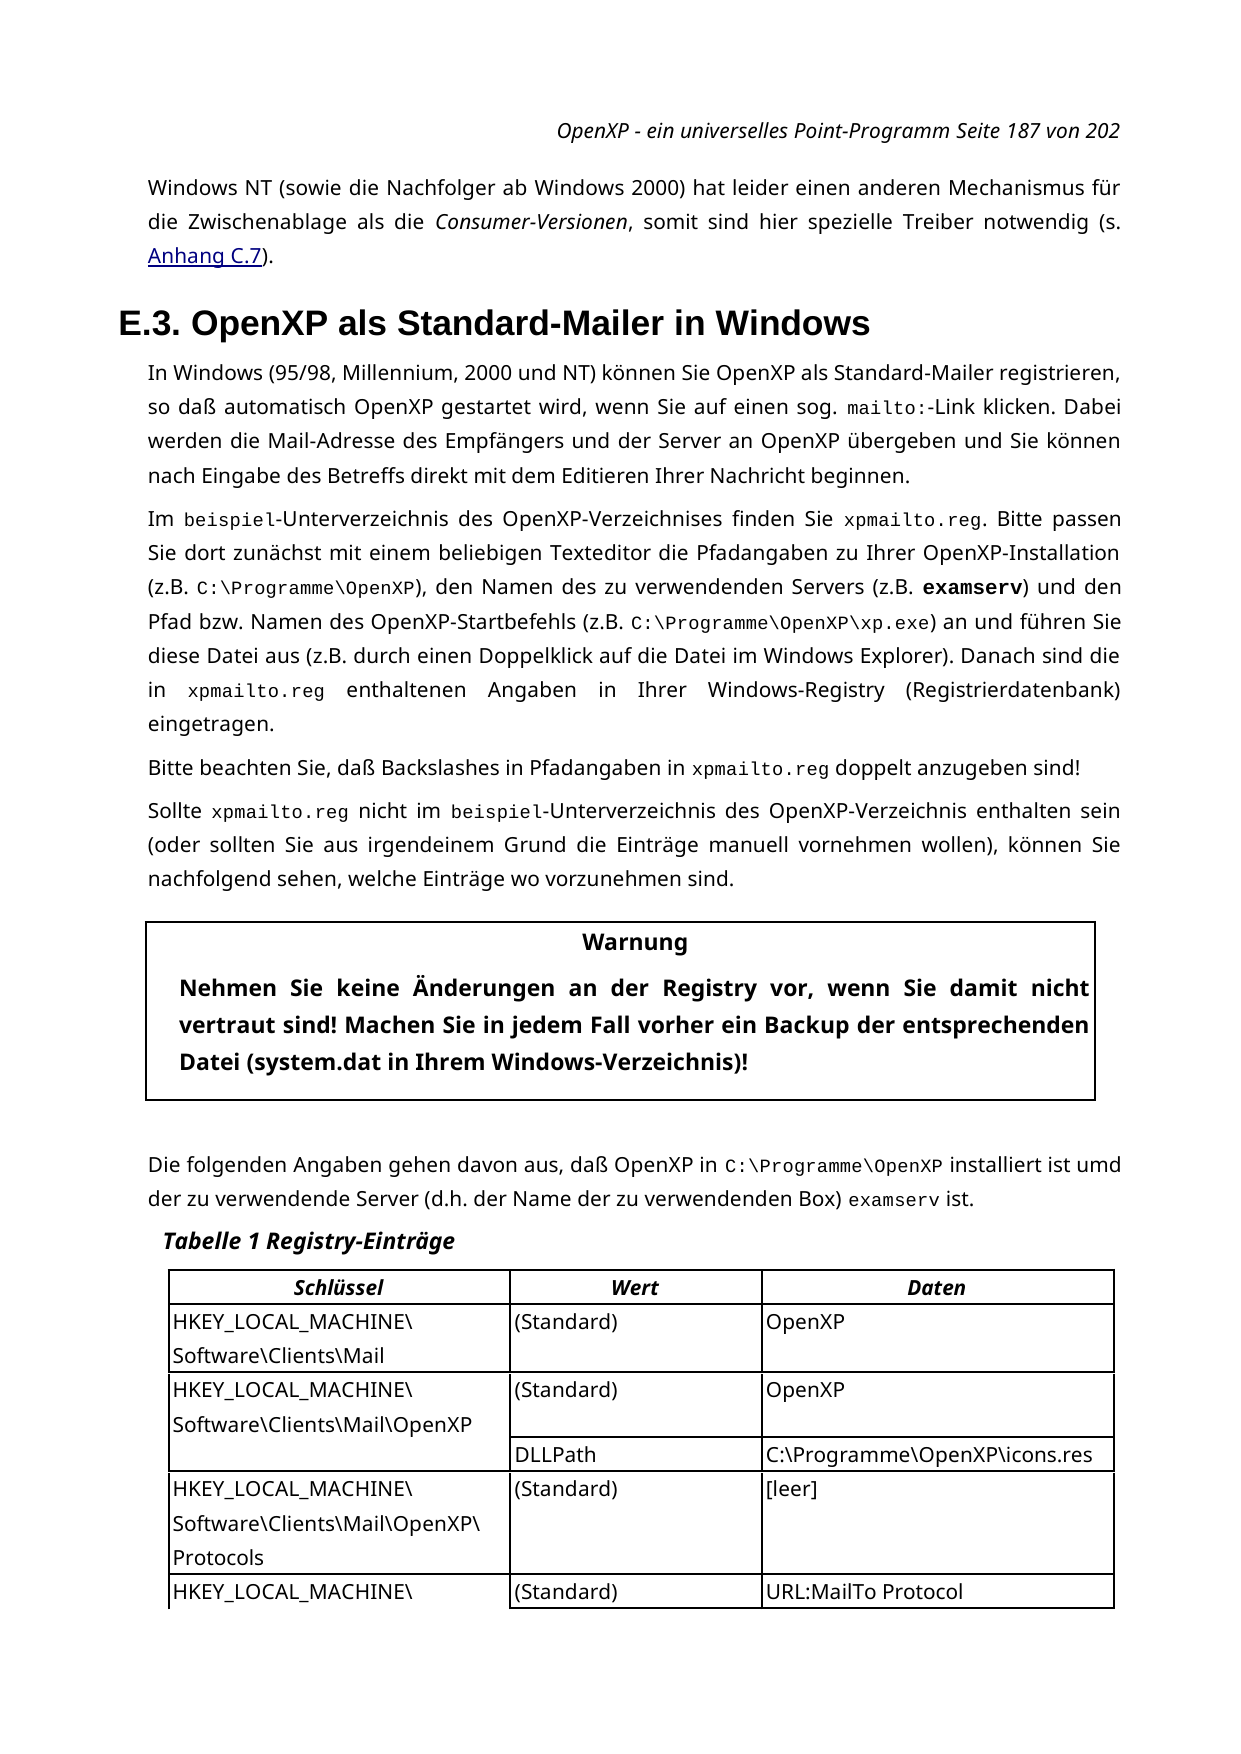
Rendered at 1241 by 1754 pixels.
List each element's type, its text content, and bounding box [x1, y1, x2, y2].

table_header Daten [763, 1271, 1113, 1303]
table_cell (Standard) [511, 1305, 761, 1371]
text Windows NT (sowie die Nachfolger ab Windows 2000) hat leider einen anderen Mechanismus für die Zwischenablage als die Consumer-Versionen, somit sind hier spezielle Treiber notwendig (s. Anhang C.7). [148, 173, 1122, 269]
table_cell C:\Programme\OpenXP\icons.res [763, 1438, 1113, 1470]
table_cell (Standard) [511, 1473, 761, 1573]
table_cell [leer] [763, 1473, 1113, 1573]
text Warnung [179, 926, 1091, 957]
table_cell HKEY_LOCAL_MACHINE\ [170, 1575, 509, 1609]
table_cell URL:MailTo Protocol [763, 1575, 1113, 1607]
text Nehmen Sie keine Änderungen an der Registry vor, wenn Sie damit nicht vertraut sind! Machen Sie in jedem Fall vorher ein Backup der entsprechenden Datei (system.dat in Ihrem Windows-Verzeichnis)! [179, 972, 1091, 1077]
table_cell HKEY_LOCAL_MACHINE\Software\Clients\Mail\OpenXP [170, 1374, 509, 1438]
text In Windows (95/98, Millennium, 2000 und NT) können Sie OpenXP als Standard-Mailer registrieren, so daß automatisch OpenXP gestartet wird, wenn Sie auf einen sog. mailto:-Link klicken. Dabei werden die Mail-Adresse des Empfängers und der Server an OpenXP übergeben und Sie können nach Eingabe des Betreffs direkt mit dem Editieren Ihrer Nachricht beginnen. [148, 358, 1122, 489]
text Sollte xpmailto.reg nicht im beispiel-Unterverzeichnis des OpenXP-Verzeichnis enthalten sein (oder sollten Sie aus irgendeinem Grund die Einträge manuell vornehmen wollen), können Sie nachfolgend sehen, welche Einträge wo vorzunehmen sind. [148, 796, 1122, 893]
table_cell (Standard) [511, 1575, 761, 1607]
table_header Wert [511, 1271, 761, 1303]
table_cell HKEY_LOCAL_MACHINE\Software\Clients\Mail\OpenXP\Protocols [170, 1473, 509, 1573]
table_cell (Standard) [511, 1374, 761, 1436]
text Im beispiel-Unterverzeichnis des OpenXP-Verzeichnises finden Sie xpmailto.reg. Bitte passen Sie dort zunächst mit einem beliebigen Texteditor die Pfadangaben zu Ihrer OpenXP-Installation (z.B. C:\Programme\OpenXP), den Namen des zu verwendenden Servers (z.B. examserv) und den Pfad bzw. Namen des OpenXP-Startbefehls (z.B. C:\Programme\OpenXP\xp.exe) an und führen Sie diese Datei aus (z.B. durch einen Doppelklick auf die Datei im Windows Explorer). Danach sind die in xpmailto.reg enthaltenen Angaben in Ihrer Windows-Registry (Registrierdatenbank) eingetragen. [148, 504, 1122, 738]
table_cell HKEY_LOCAL_MACHINE\Software\Clients\Mail [170, 1305, 509, 1371]
table_cell OpenXP [763, 1305, 1113, 1371]
table_cell [170, 1438, 509, 1470]
text Bitte beachten Sie, daß Backslashes in Pfadangaben in xpmailto.reg doppelt anzugeben sind! [148, 753, 1122, 781]
text Die folgenden Angaben gehen davon aus, daß OpenXP in C:\Programme\OpenXP installiert ist umd der zu verwendende Server (d.h. der Name der zu verwendenden Box) examserv ist. [148, 1150, 1122, 1212]
table_cell DLLPath [511, 1438, 761, 1470]
table_header Schlüssel [170, 1271, 509, 1303]
text Tabelle 1 Registry-Einträge [162, 1225, 1122, 1256]
table_cell OpenXP [763, 1374, 1113, 1436]
subtitle E.3. OpenXP als Standard-Mailer in Windows [118, 296, 1122, 343]
